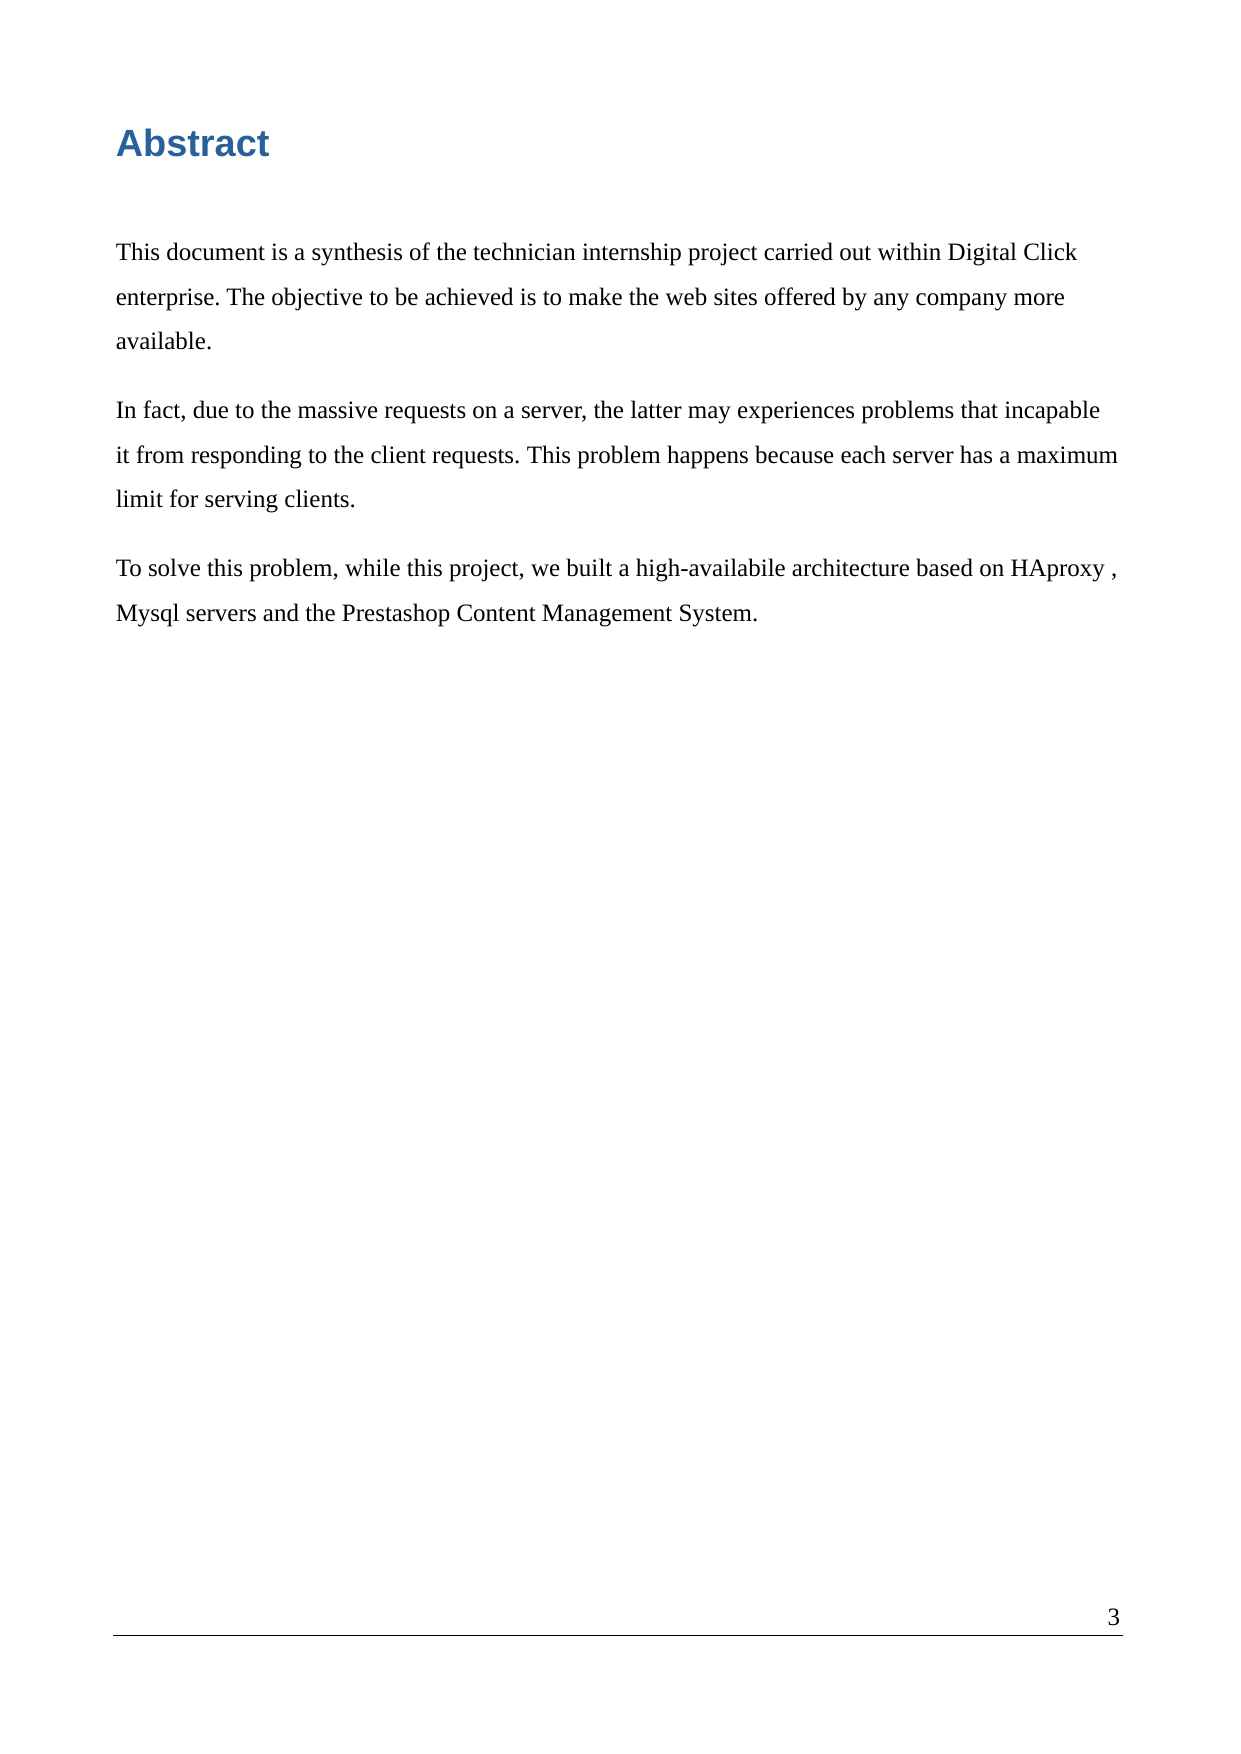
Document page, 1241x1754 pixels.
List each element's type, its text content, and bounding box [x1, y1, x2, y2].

text In fact, due to the massive requests on a server, the latter may experiences problems that incapable it from responding to the client requests. This problem happens because each server has a maximum limit for serving clients. [116, 395, 1118, 513]
text This document is a synthesis of the technician internship project carried out within Digital Click enterprise. The objective to be achieved is to make the web sites offered by any company more available. [116, 237, 1118, 355]
subtitle Abstract [116, 121, 1120, 165]
text To solve this problem, while this project, we built a high-availabile architecture based on HAproxy , Mysql servers and the Prestashop Content Management System. [116, 553, 1118, 627]
